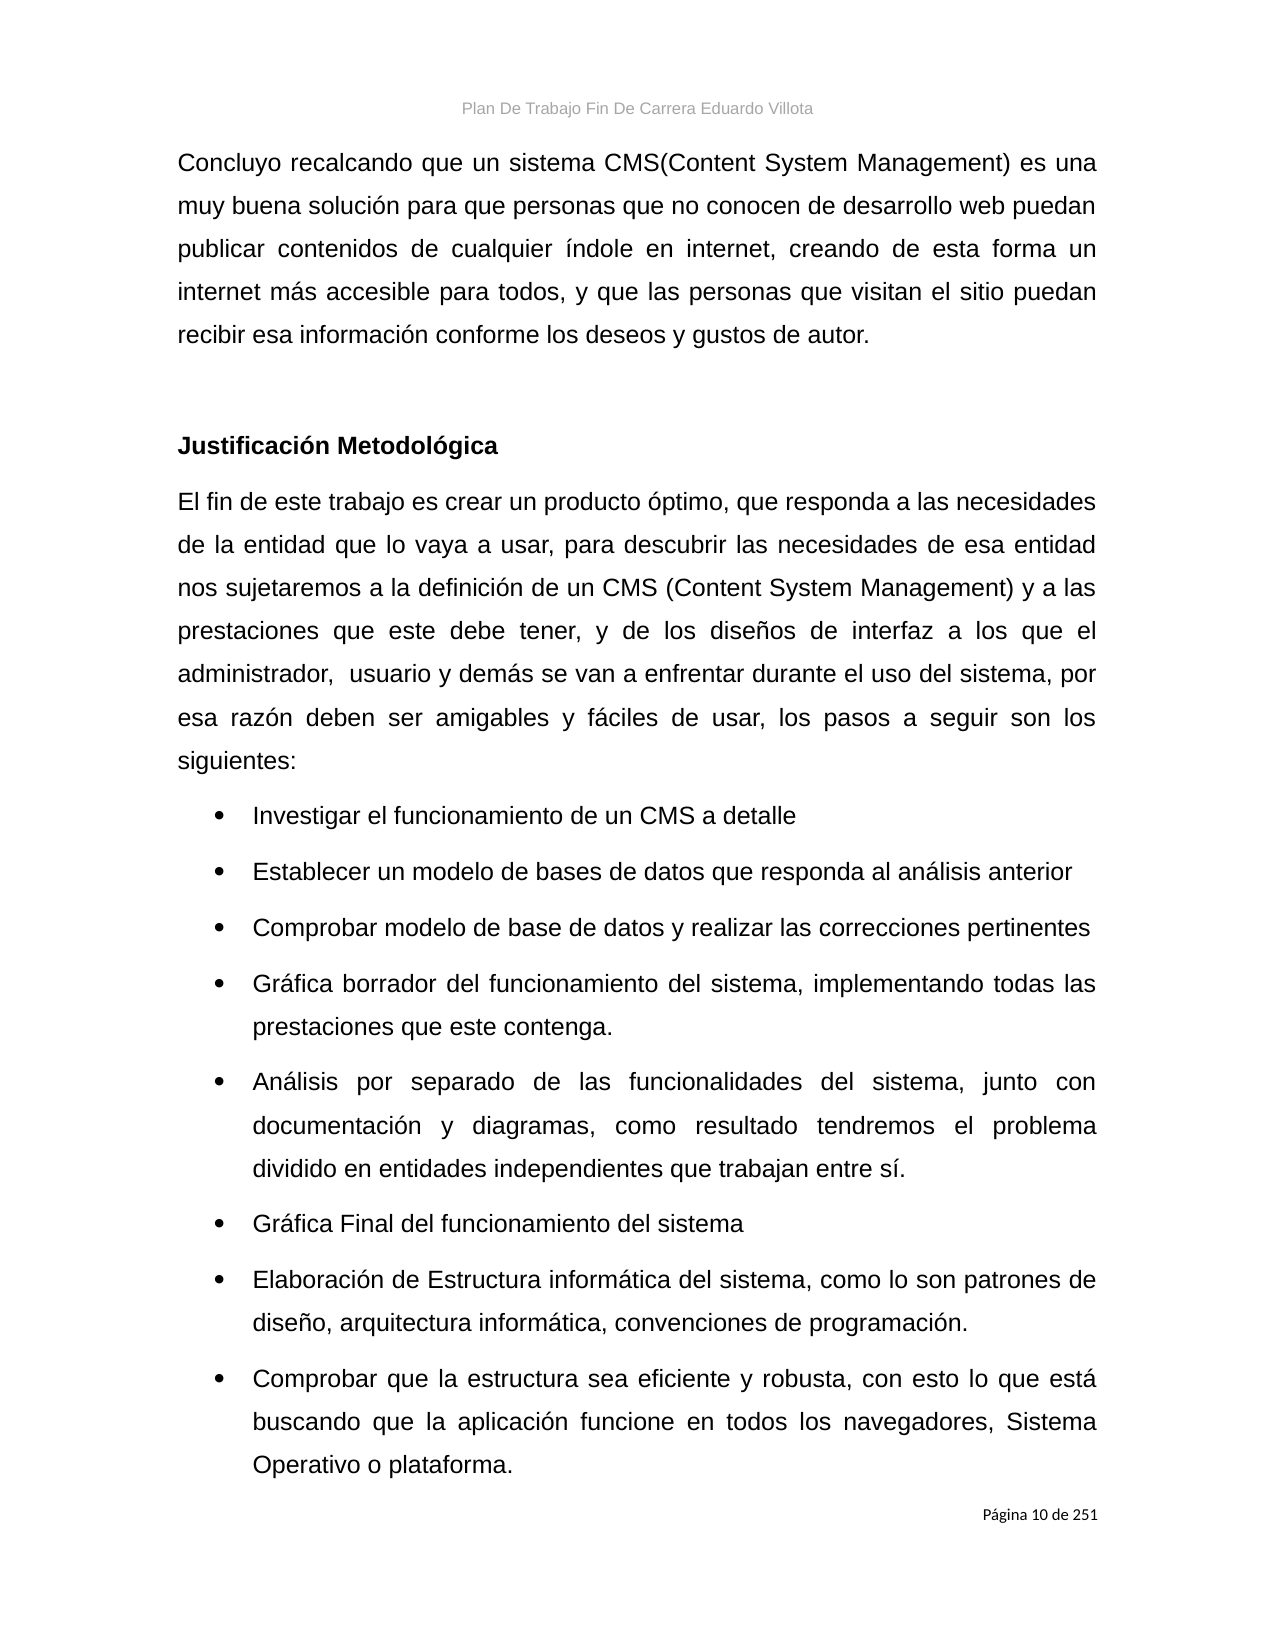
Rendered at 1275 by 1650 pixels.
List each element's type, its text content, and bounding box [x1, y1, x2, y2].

list Análisis por separado de las funcionalidades del sistema, junto con documentación y diagramas, como resultado tendremos el problema dividido en entidades independientes que trabajan entre sí. [215, 1067, 1098, 1182]
list Comprobar que la estructura sea eficiente y robusta, con esto lo que está buscando que la aplicación funcione en todos los navegadores, Sistema Operativo o plataforma. [215, 1364, 1098, 1479]
text Justificación Metodológica [177, 431, 1098, 460]
list Comprobar modelo de base de datos y realizar las correcciones pertinentes [215, 913, 1098, 942]
list Gráfica borrador del funcionamiento del sistema, implementando todas las prestaciones que este contenga. [215, 968, 1098, 1041]
text Concluyo recalcando que un sistema CMS(Content System Management) es una muy buena solución para que personas que no conocen de desarrollo web puedan publicar contenidos de cualquier índole en internet, creando de esta forma un internet más accesible para todos, y que las personas que visitan el sitio puedan recibir esa información conforme los deseos y gustos de autor. [177, 148, 1098, 349]
list Gráfica Final del funcionamiento del sistema [215, 1209, 1098, 1238]
text El fin de este trabajo es crear un producto óptimo, que responda a las necesidades de la entidad que lo vaya a usar, para descubrir las necesidades de esa entidad nos sujetaremos a la definición de un CMS (Content System Management) y a las prestaciones que este debe tener, y de los diseños de interfaz a los que el administrador, usuario y demás se van a enfrentar durante el uso del sistema, por esa razón deben ser amigables y fáciles de usar, los pasos a seguir son los siguientes: [177, 487, 1098, 774]
list Elaboración de Estructura informática del sistema, como lo son patrones de diseño, arquitectura informática, convenciones de programación. [215, 1265, 1098, 1337]
list Investigar el funcionamiento de un CMS a detalle [215, 801, 1098, 830]
list Establecer un modelo de bases de datos que responda al análisis anterior [215, 857, 1098, 886]
